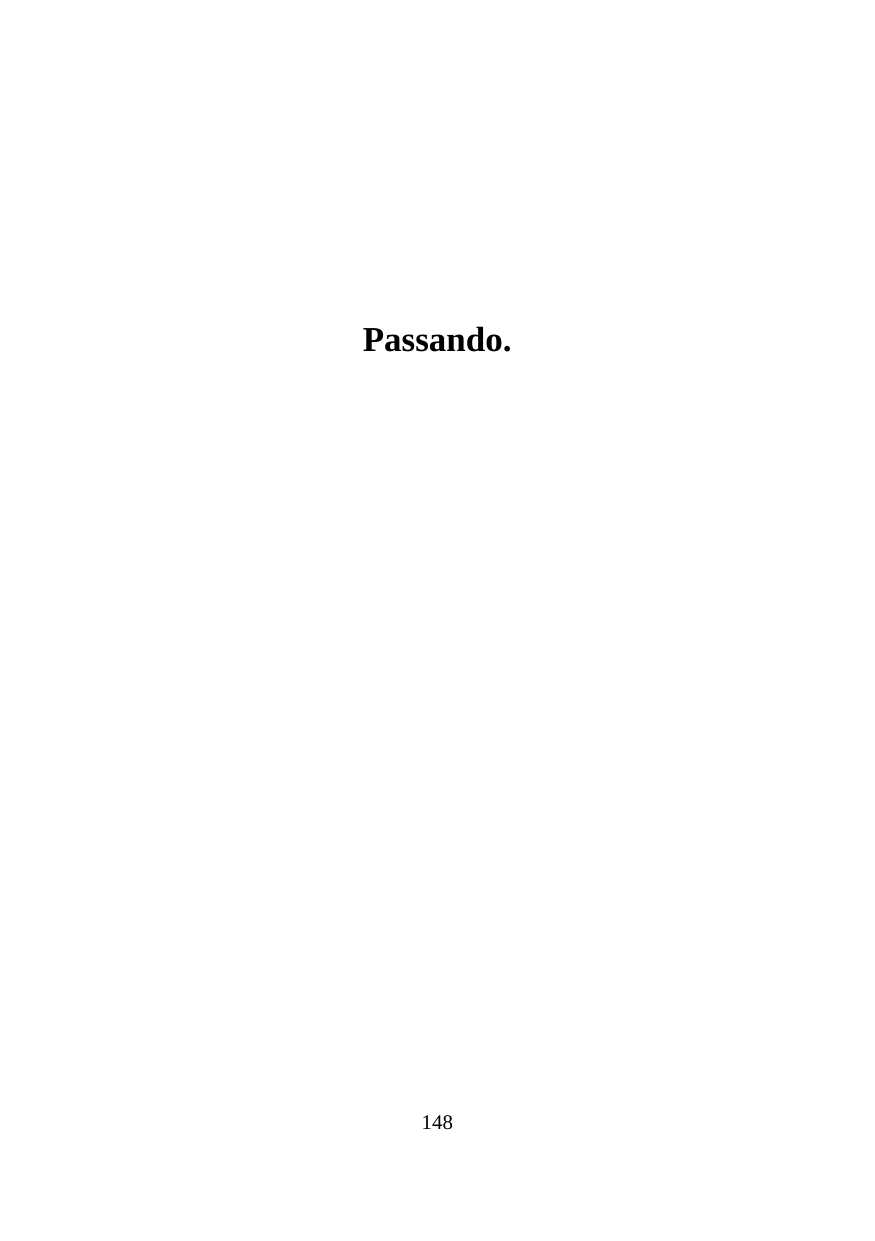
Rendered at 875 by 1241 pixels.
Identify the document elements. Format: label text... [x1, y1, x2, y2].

subtitle Passando. [106, 319, 768, 359]
